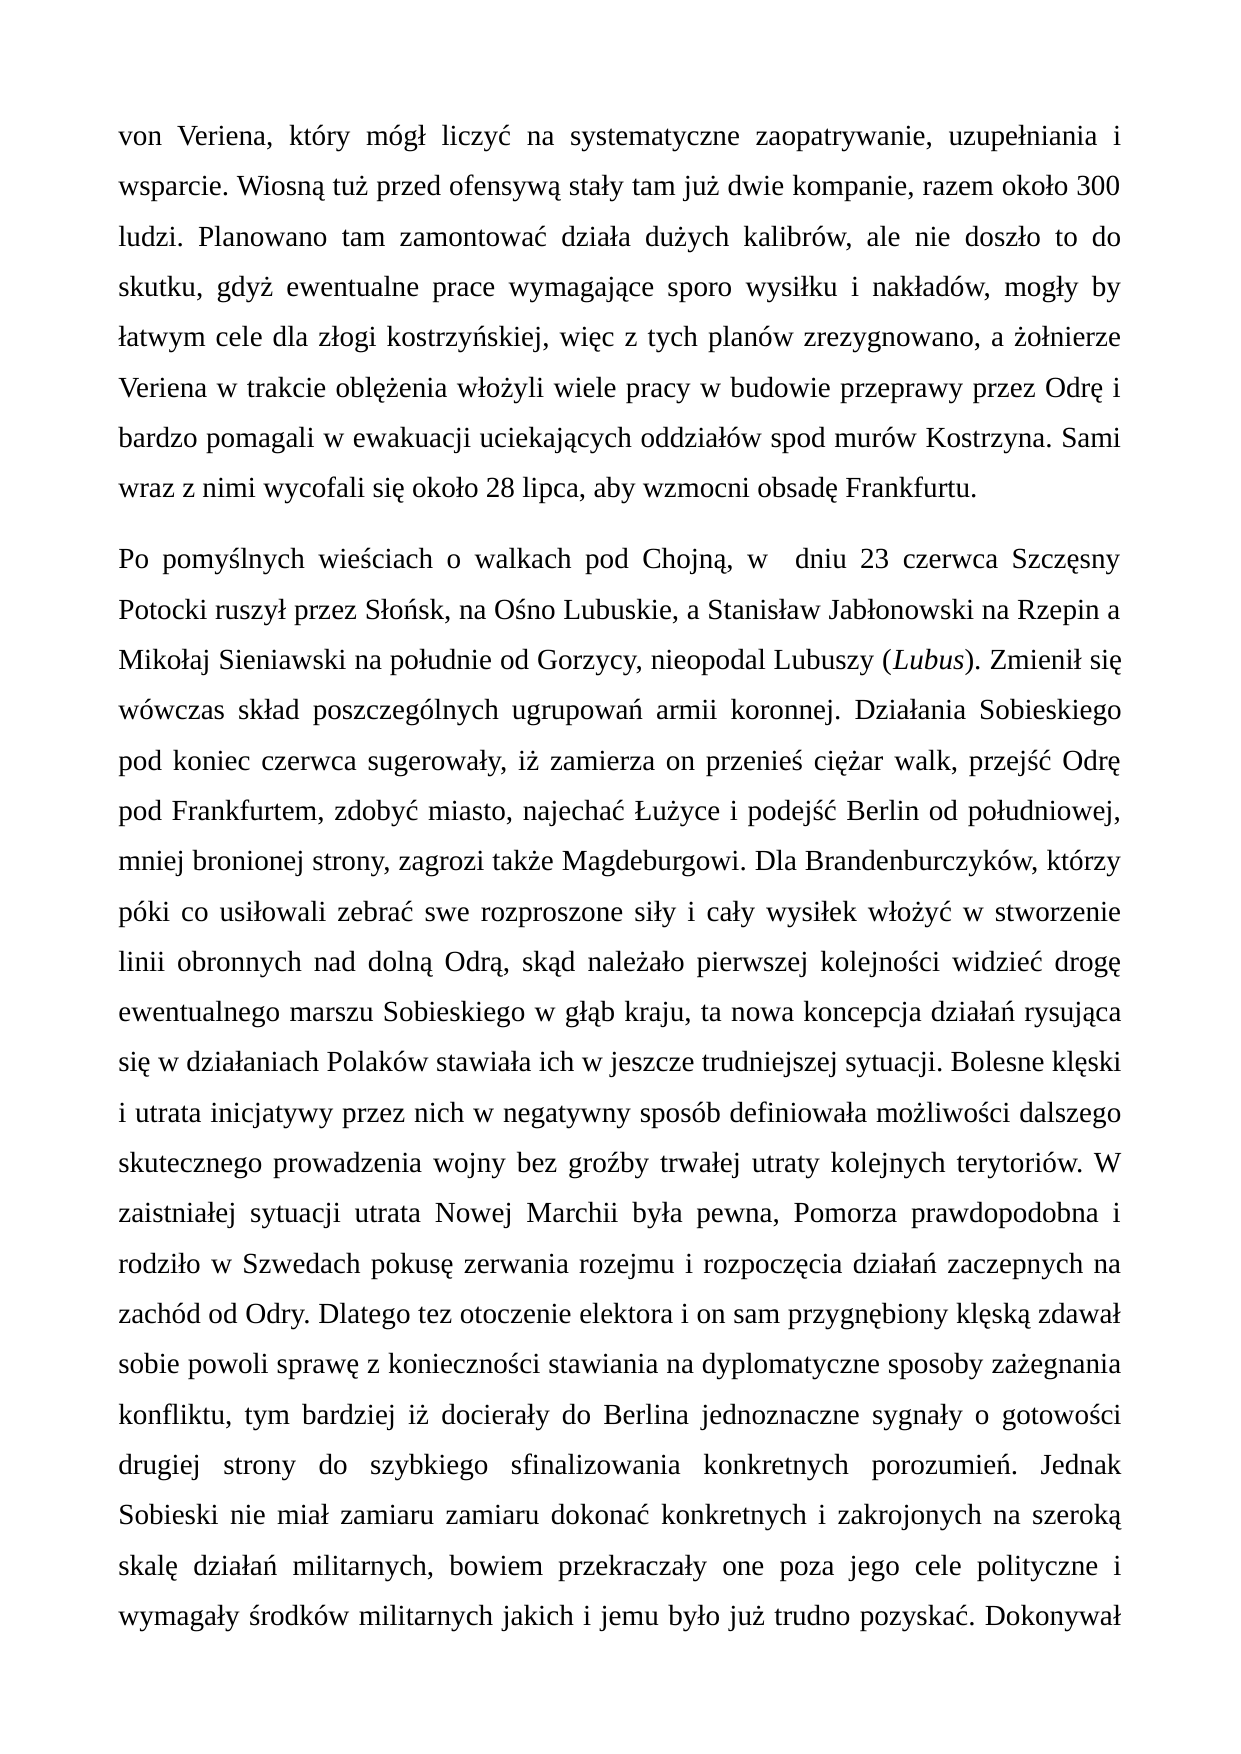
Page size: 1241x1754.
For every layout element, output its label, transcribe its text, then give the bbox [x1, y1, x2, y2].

text Po pomyślnych wieściach o walkach pod Chojną, w dniu 23 czerwca Szczęsny Potocki ruszył przez Słońsk, na Ośno Lubuskie, a Stanisław Jabłonowski na Rzepin a Mikołaj Sieniawski na południe od Gorzycy, nieopodal Lubuszy (Lubus). Zmienił się wówczas skład poszczególnych ugrupowań armii koronnej. Działania Sobieskiego pod koniec czerwca sugerowały, iż zamierza on przenieś ciężar walk, przejść Odrę pod Frankfurtem, zdobyć miasto, najechać Łużyce i podejść Berlin od południowej, mniej bronionej strony, zagrozi także Magdeburgowi. Dla Brandenburczyków, którzy póki co usiłowali zebrać swe rozproszone siły i cały wysiłek włożyć w stworzenie linii obronnych nad dolną Odrą, skąd należało pierwszej kolejności widzieć drogę ewentualnego marszu Sobieskiego w głąb kraju, ta nowa koncepcja działań rysująca się w działaniach Polaków stawiała ich w jeszcze trudniejszej sytuacji. Bolesne klęski i utrata inicjatywy przez nich w negatywny sposób definiowała możliwości dalszego skutecznego prowadzenia wojny bez groźby trwałej utraty kolejnych terytoriów. W zaistniałej sytuacji utrata Nowej Marchii była pewna, Pomorza prawdopodobna i rodziło w Szwedach pokusę zerwania rozejmu i rozpoczęcia działań zaczepnych na zachód od Odry. Dlatego tez otoczenie elektora i on sam przygnębiony klęską zdawał sobie powoli sprawę z konieczności stawiania na dyplomatyczne sposoby zażegnania konfliktu, tym bardziej iż docierały do Berlina jednoznaczne sygnały o gotowości drugiej strony do szybkiego sfinalizowania konkretnych porozumień. Jednak Sobieski nie miał zamiaru zamiaru dokonać konkretnych i zakrojonych na szeroką skalę działań militarnych, bowiem przekraczały one poza jego cele polityczne i wymagały środków militarnych jakich i jemu było już trudno pozyskać. Dokonywał [118, 541, 1122, 1632]
text von Veriena, który mógł liczyć na systematyczne zaopatrywanie, uzupełniania i wsparcie. Wiosną tuż przed ofensywą stały tam już dwie kompanie, razem około 300 ludzi. Planowano tam zamontować działa dużych kalibrów, ale nie doszło to do skutku, gdyż ewentualne prace wymagające sporo wysiłku i nakładów, mogły by łatwym cele dla złogi kostrzyńskiej, więc z tych planów zrezygnowano, a żołnierze Veriena w trakcie oblężenia włożyli wiele pracy w budowie przeprawy przez Odrę i bardzo pomagali w ewakuacji uciekających oddziałów spod murów Kostrzyna. Sami wraz z nimi wycofali się około 28 lipca, aby wzmocni obsadę Frankfurtu. [118, 118, 1122, 504]
